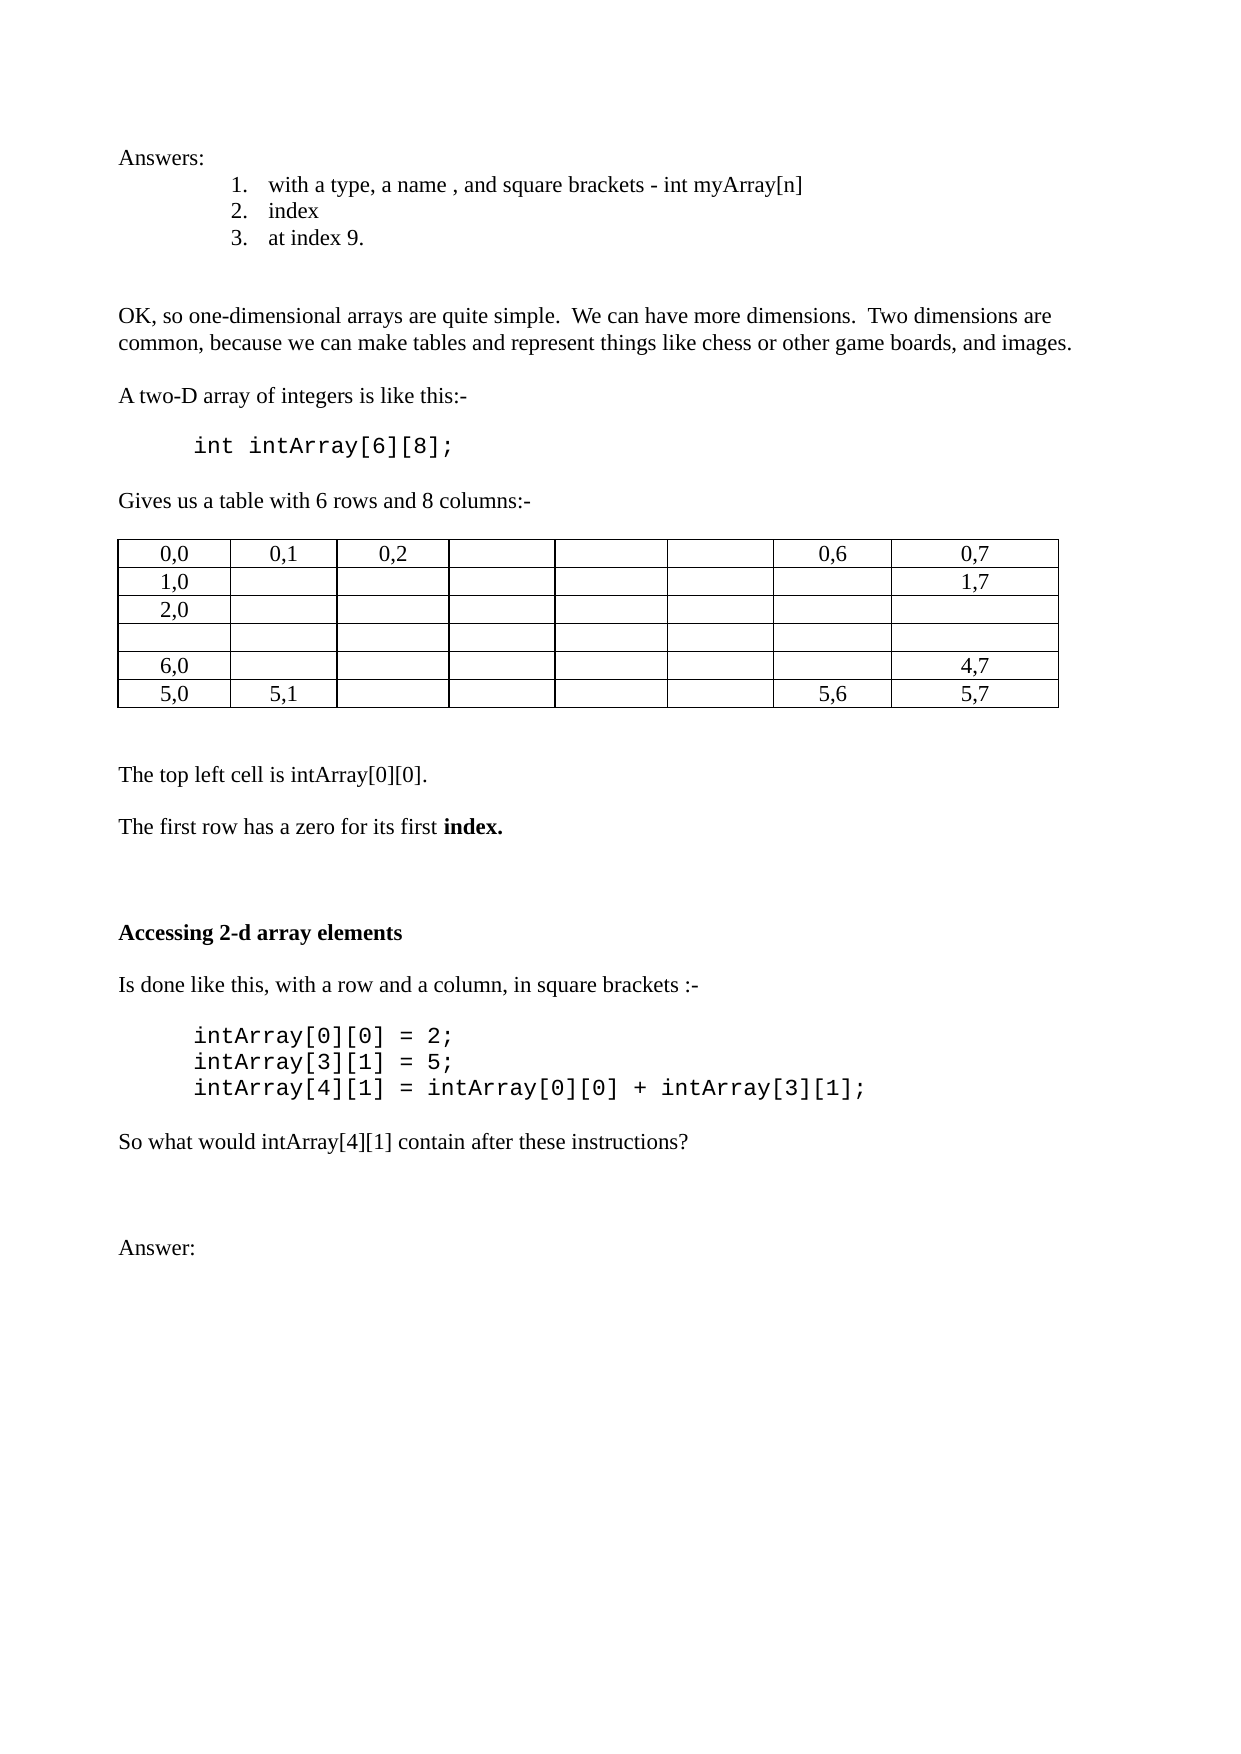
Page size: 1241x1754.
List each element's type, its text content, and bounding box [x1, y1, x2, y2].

table_cell [231, 596, 336, 623]
table_header [556, 540, 667, 567]
table_cell [450, 596, 554, 623]
table_cell [892, 596, 1058, 623]
table_cell 5,6 [774, 680, 891, 706]
list at index 9. [231, 223, 1122, 250]
table_cell [231, 624, 336, 651]
table_cell [556, 652, 667, 678]
table_cell 2,0 [119, 596, 230, 623]
table_cell [556, 568, 667, 595]
table_header 0,1 [231, 540, 336, 567]
table_cell [668, 624, 773, 651]
text Answer: [118, 1234, 1122, 1260]
table_cell [774, 652, 891, 678]
text A two-D array of integers is like this:- [118, 382, 1122, 408]
text So what would intArray[4][1] contain after these instructions? [118, 1128, 1122, 1155]
table_cell 6,0 [119, 652, 230, 678]
table_cell [774, 568, 891, 595]
text intArray[4][1] = intArray[0][0] + intArray[3][1]; [193, 1076, 1122, 1102]
table_cell 5,1 [231, 680, 336, 706]
text Is done like this, with a row and a column, in square brackets :- [118, 971, 1122, 998]
table_cell [668, 596, 773, 623]
table_cell [338, 596, 448, 623]
table_cell [338, 680, 448, 706]
table_cell 5,0 [119, 680, 230, 706]
table_cell [450, 624, 554, 651]
table_cell [668, 568, 773, 595]
table_cell [774, 596, 891, 623]
text int intArray[6][8]; [193, 434, 1122, 460]
text The first row has a zero for its first index. [118, 813, 1122, 840]
table_header 0,6 [774, 540, 891, 567]
text Accessing 2-d array elements [118, 919, 1122, 945]
table_cell 5,7 [892, 680, 1058, 706]
table_cell [450, 568, 554, 595]
table_cell [556, 624, 667, 651]
table_header 0,2 [338, 540, 448, 567]
table_cell [774, 624, 891, 651]
text Gives us a table with 6 rows and 8 columns:- [118, 487, 1122, 513]
table_cell [338, 652, 448, 678]
text OK, so one-dimensional arrays are quite simple. We can have more dimensions. Two dimensions are common, because we can make tables and represent things like chess or other game boards, and images. [118, 303, 1122, 355]
table_header 0,0 [119, 540, 230, 567]
table_cell [119, 624, 230, 651]
table_cell [450, 680, 554, 706]
text Answers: [118, 144, 1122, 171]
text intArray[3][1] = 5; [193, 1050, 1122, 1076]
table_cell [338, 568, 448, 595]
table_header [668, 540, 773, 567]
table_cell [556, 596, 667, 623]
table_header [450, 540, 554, 567]
list index [231, 197, 1122, 223]
text intArray[0][0] = 2; [193, 1024, 1122, 1050]
table_header 0,7 [892, 540, 1058, 567]
table_cell 1,0 [119, 568, 230, 595]
table_cell 4,7 [892, 652, 1058, 678]
table_cell [892, 624, 1058, 651]
table_cell [450, 652, 554, 678]
table_cell [231, 652, 336, 678]
table_cell [668, 652, 773, 678]
table_cell [556, 680, 667, 706]
table_cell [231, 568, 336, 595]
table_cell 1,7 [892, 568, 1058, 595]
table_cell [668, 680, 773, 706]
list with a type, a name , and square brackets - int myArray[n] [231, 171, 1122, 197]
text The top left cell is intArray[0][0]. [118, 761, 1122, 787]
table_cell [338, 624, 448, 651]
